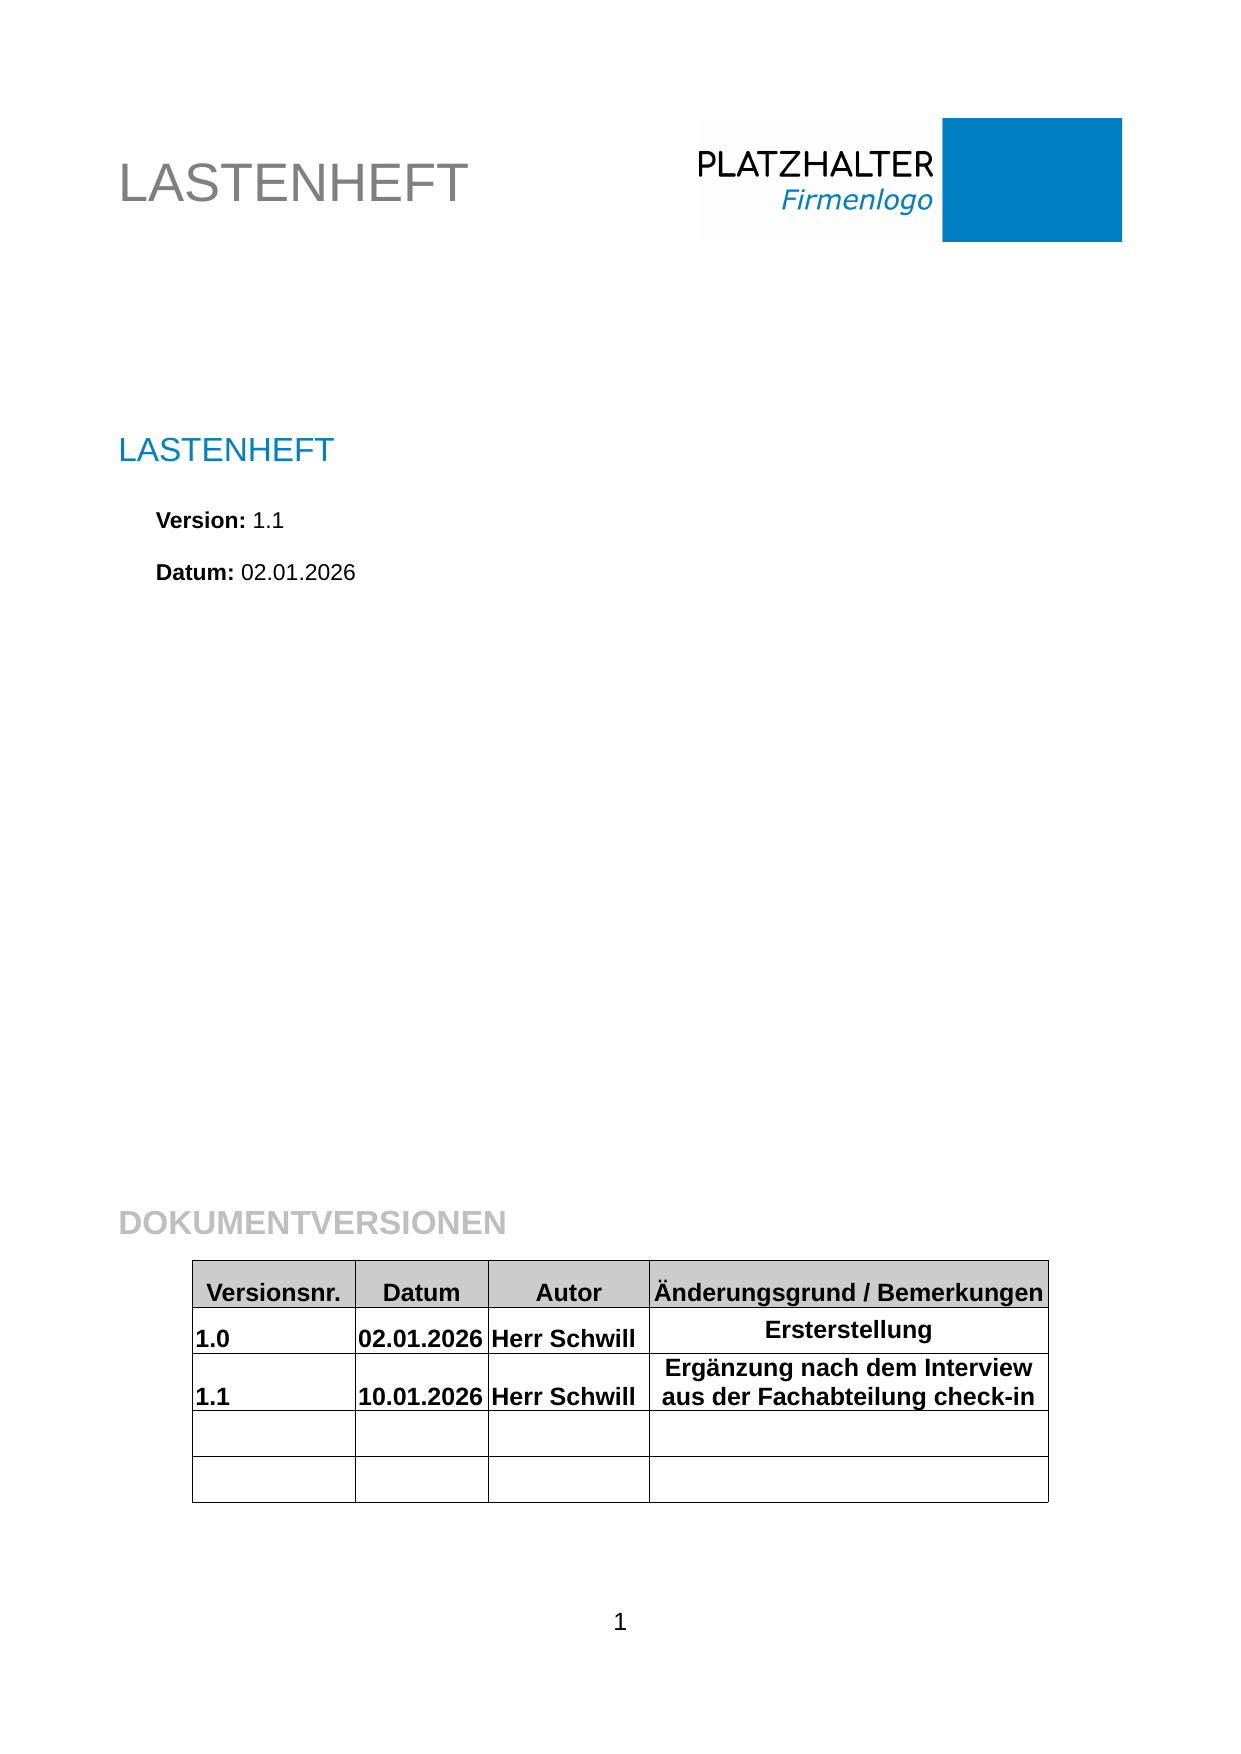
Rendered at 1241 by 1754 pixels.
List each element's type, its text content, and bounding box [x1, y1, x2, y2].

table_header Versionsnr. [193, 1261, 355, 1307]
table_cell Herr Schwill [489, 1354, 649, 1410]
table_cell [193, 1457, 355, 1502]
picture [698, 118, 1123, 242]
table_cell Herr Schwill [489, 1308, 649, 1353]
table_cell [650, 1411, 1048, 1456]
table_cell Ergänzung nach dem Interview aus der Fachabteilung check-in [650, 1354, 1048, 1410]
table_cell [356, 1411, 488, 1456]
table_header Autor [489, 1261, 649, 1307]
table_cell 1.1 [193, 1354, 355, 1410]
table_cell [489, 1411, 649, 1456]
text Version: 1.1 [156, 507, 1122, 533]
subtitle DOKUMENTVERSIONEN [118, 1203, 1122, 1241]
text Datum: 02.01.2026 [156, 559, 1122, 586]
table_cell 10.01.2026 [356, 1354, 488, 1410]
table_cell [489, 1457, 649, 1502]
text LASTENHEFT [118, 430, 1122, 468]
table_header Änderungsgrund / Bemerkungen [650, 1261, 1048, 1307]
table_cell [356, 1457, 488, 1502]
table_cell [650, 1457, 1048, 1502]
table_cell 02.01.2026 [356, 1308, 488, 1353]
table_cell [193, 1411, 355, 1456]
table_header Datum [356, 1261, 488, 1307]
table_cell Ersterstellung [650, 1308, 1048, 1353]
table_cell 1.0 [193, 1308, 355, 1353]
